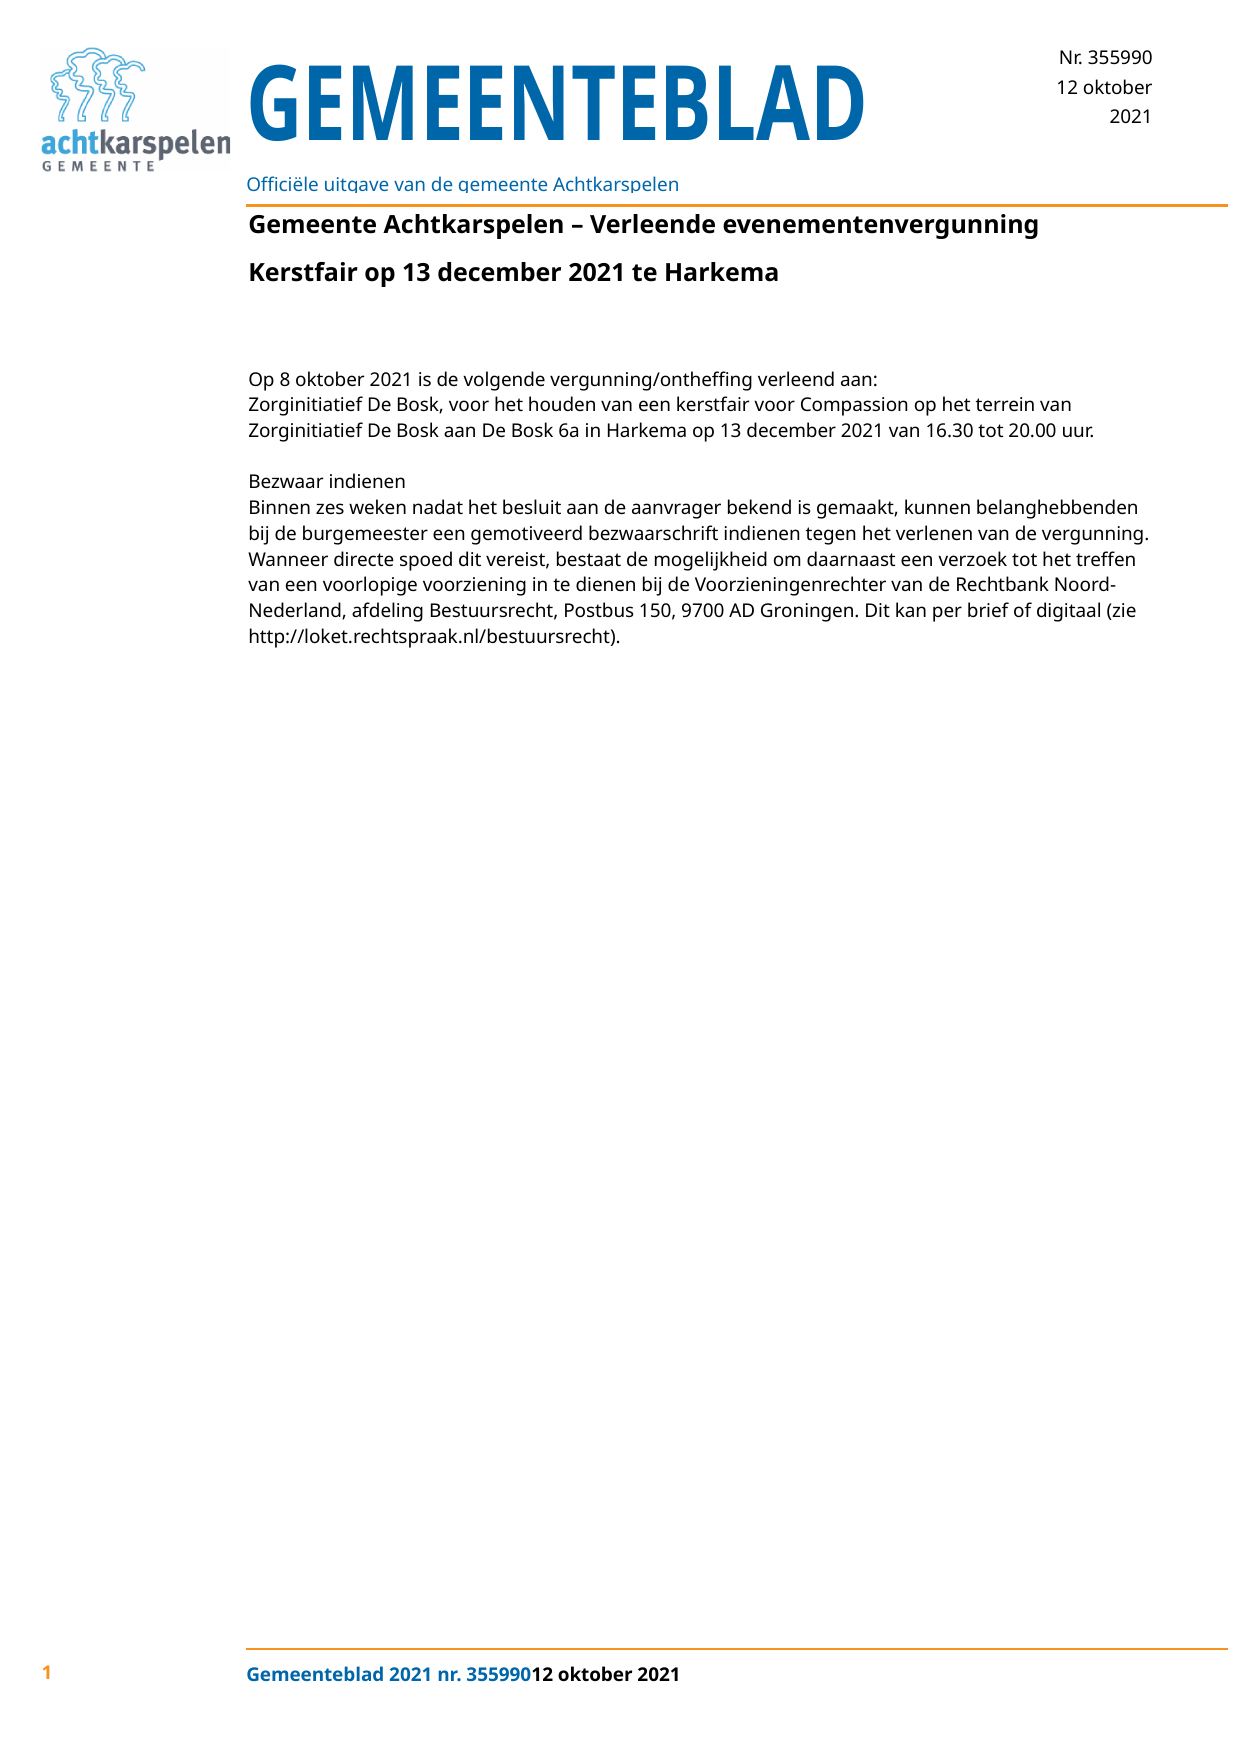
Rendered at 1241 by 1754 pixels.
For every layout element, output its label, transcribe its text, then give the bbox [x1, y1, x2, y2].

text Zorginitiatief De Bosk, voor het houden van een kerstfair voor Compassion op het terrein van Zorginitiatief De Bosk aan De Bosk 6a in Harkema op 13 december 2021 van 16.30 tot 20.00 uur. [248, 391, 1152, 443]
picture [41, 47, 231, 172]
text Bezwaar indienen [248, 469, 1152, 494]
text Op 8 oktober 2021 is de volgende vergunning/ontheffing verleend aan: [248, 366, 1152, 391]
text Binnen zes weken nadat het besluit aan de aanvrager bekend is gemaakt, kunnen belanghebbenden bij de burgemeester een gemotiveerd bezwaarschrift indienen tegen het verlenen van de vergunning. Wanneer directe spoed dit vereist, bestaat de mogelijkheid om daarnaast een verzoek tot het treffen van een voorlopige voorziening in te dienen bij de Voorzieningenrechter van de Rechtbank Noord-Nederland, afdeling Bestuursrecht, Postbus 150, 9700 AD Groningen. Dit kan per brief of digitaal (zie http://loket.rechtspraak.nl/bestuursrecht). [248, 494, 1152, 649]
text Gemeente Achtkarspelen – Verleende evenementenvergunning Kerstfair op 13 december 2021 te Harkema [248, 207, 1152, 288]
